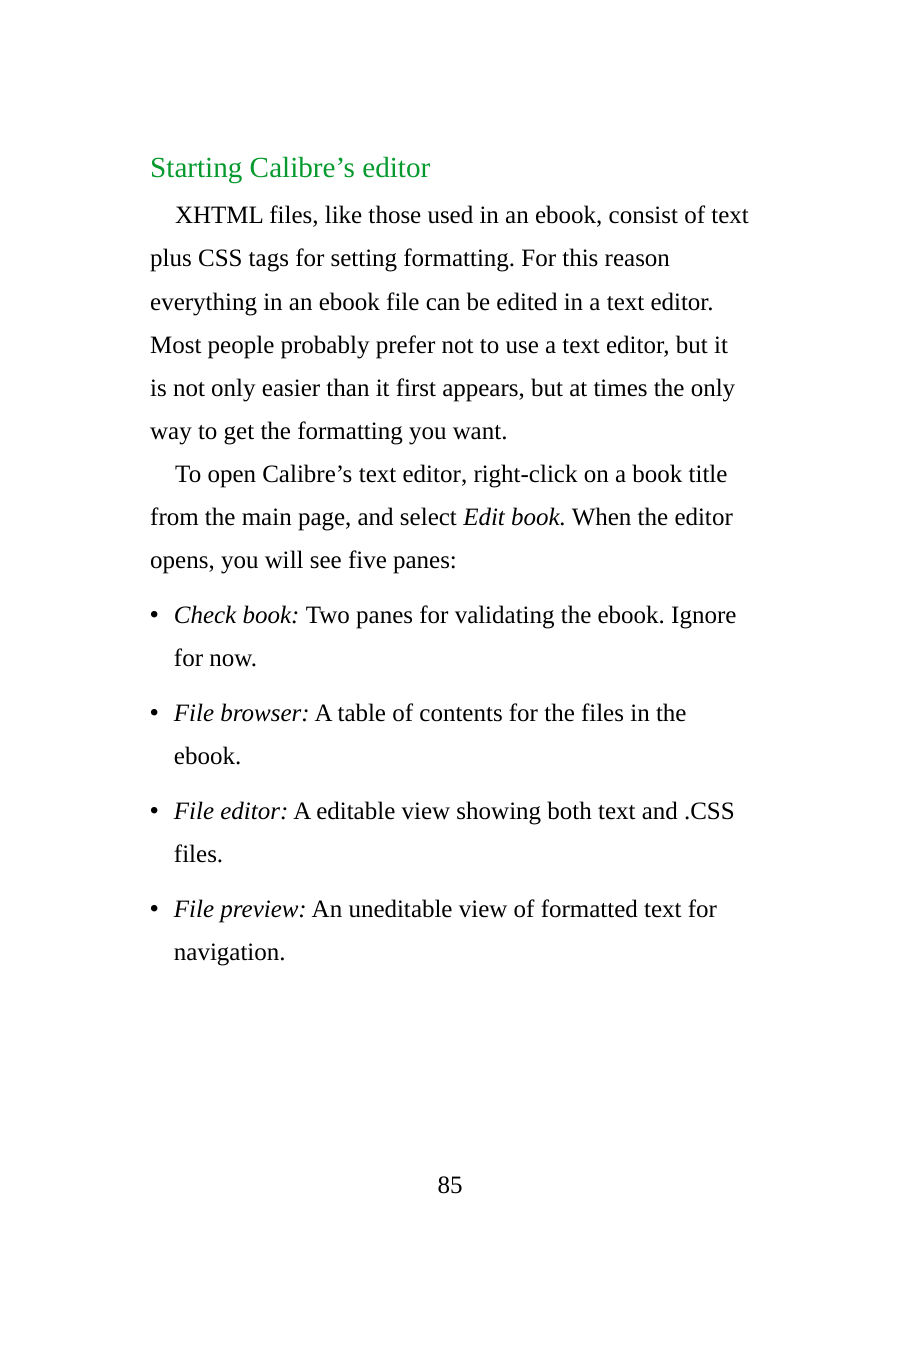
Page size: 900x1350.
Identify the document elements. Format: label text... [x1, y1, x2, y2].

text To open Calibre’s text editor, right-click on a book title from the main page, and select Edit book. When the editor opens, you will see five panes: [150, 459, 750, 574]
list Check book: Two panes for validating the ebook. Ignore for now. [150, 600, 750, 672]
list File editor: A editable view showing both text and .CSS files. [150, 796, 750, 868]
list File preview: An uneditable view of formatted text for navigation. [150, 894, 750, 966]
subtitle Starting Calibre’s editor [150, 150, 750, 183]
text XHTML files, like those used in an ebook, consist of text plus CSS tags for setting formatting. For this reason everything in an ebook file can be edited in a text editor. Most people probably prefer not to use a text editor, but it is not only easier than it first appears, but at times the only way to get the formatting you want. [150, 200, 750, 445]
list File browser: A table of contents for the files in the ebook. [150, 698, 750, 770]
